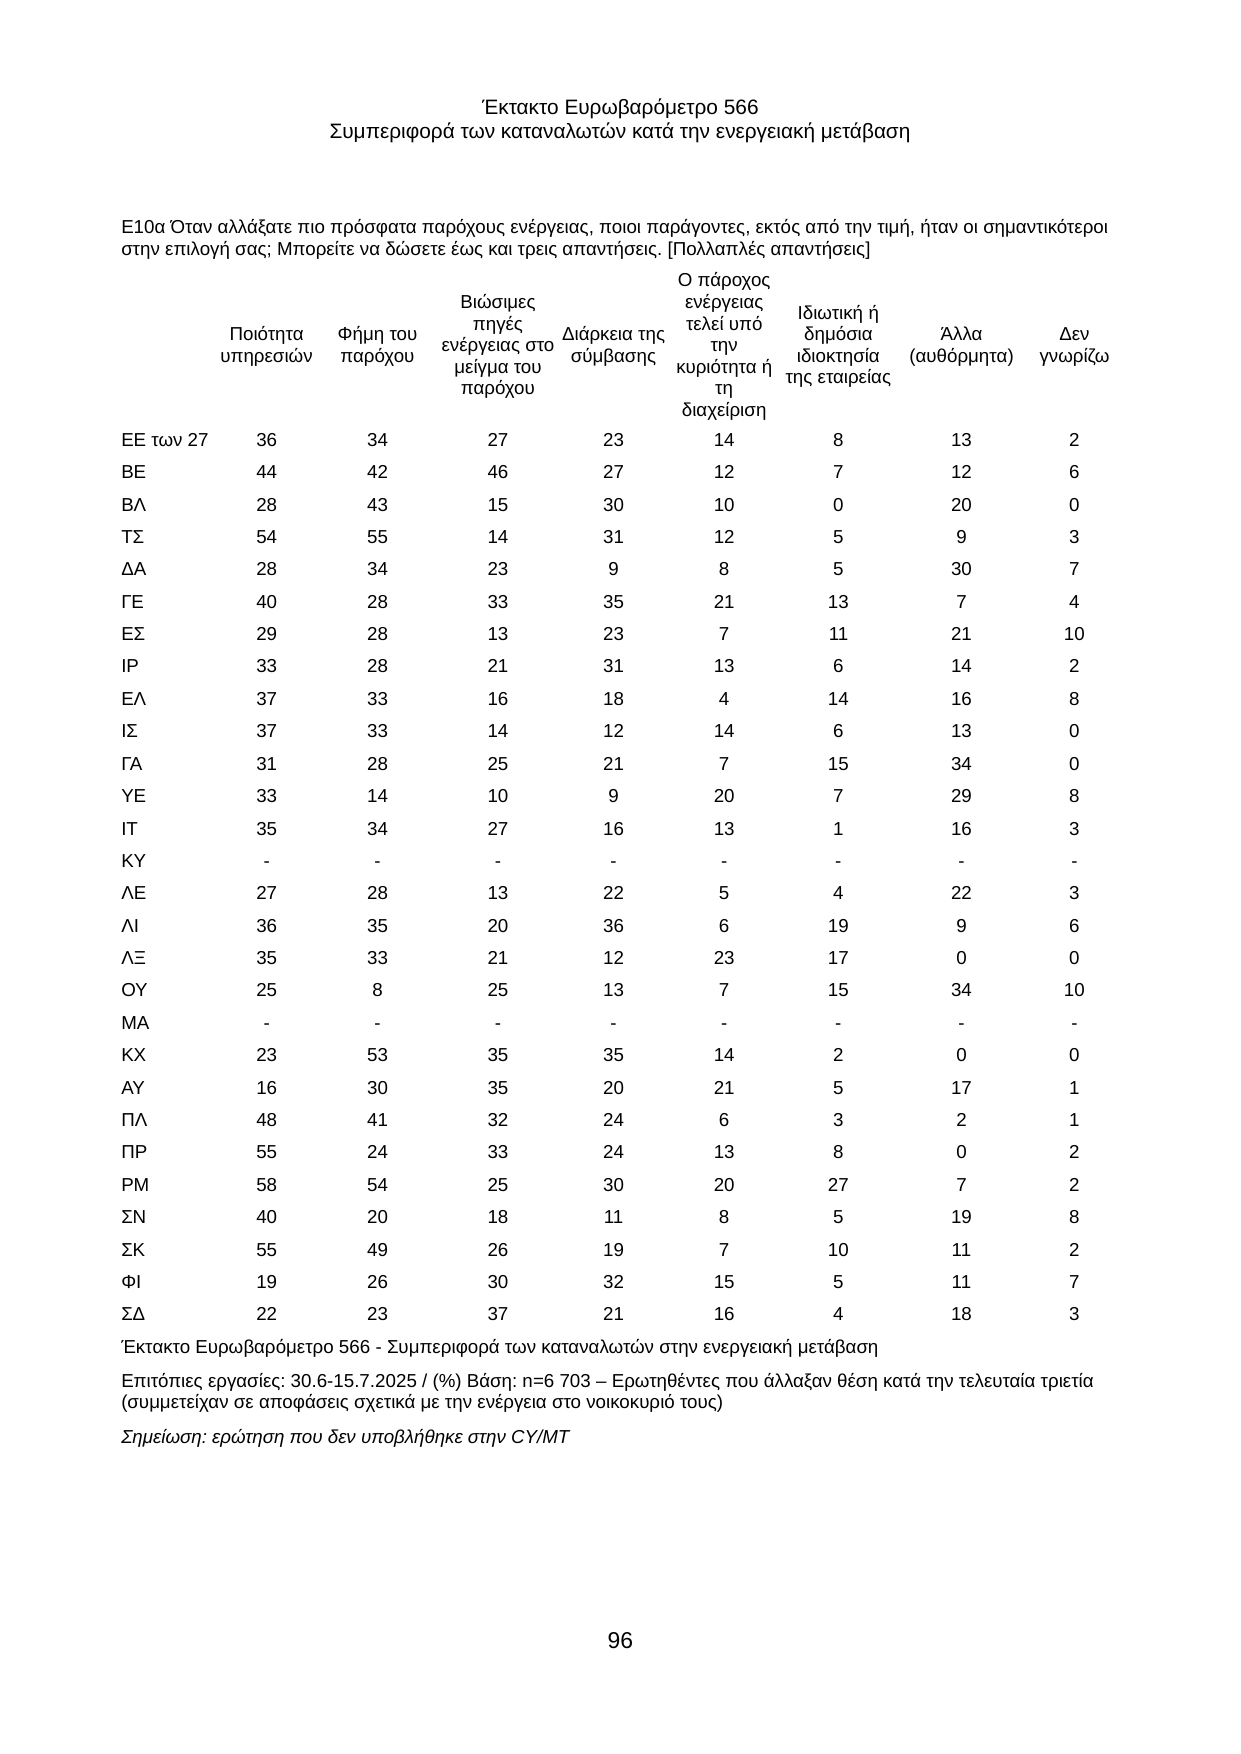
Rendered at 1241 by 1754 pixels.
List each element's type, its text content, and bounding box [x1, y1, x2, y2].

table_cell 10 [1026, 618, 1122, 650]
table_cell 8 [318, 974, 437, 1006]
table_cell 31 [215, 747, 318, 779]
table_cell 3 [1026, 877, 1122, 909]
table_cell 5 [780, 520, 896, 553]
table_cell 6 [668, 1104, 780, 1136]
table_cell 7 [668, 618, 780, 650]
table_cell 35 [559, 585, 668, 617]
table_cell 6 [668, 909, 780, 941]
table_cell ΚΥ [118, 844, 215, 877]
table_cell 32 [559, 1265, 668, 1298]
table_cell - [318, 844, 437, 877]
table_cell ΙΤ [118, 812, 215, 844]
table_cell 0 [1026, 715, 1122, 747]
table_cell 36 [215, 909, 318, 941]
table_cell 21 [896, 618, 1026, 650]
table_cell 27 [215, 877, 318, 909]
table_cell 34 [896, 974, 1026, 1006]
table_cell 17 [780, 941, 896, 974]
table_cell 0 [1026, 747, 1122, 779]
table_header Ε10α Όταν αλλάξατε πιο πρόσφατα παρόχους ενέργειας, ποιοι παράγοντες, εκτός από την τιμή, ήταν οι σημαντικότεροι στην επιλογή σας; Μπορείτε να δώσετε έως και τρεις απαντήσεις. [Πολλαπλές απαντήσεις] [118, 209, 1122, 266]
table_cell 0 [896, 941, 1026, 974]
table_cell 15 [780, 974, 896, 1006]
table_cell 27 [559, 456, 668, 488]
table_cell 20 [896, 488, 1026, 520]
table_cell 25 [437, 1168, 559, 1201]
table_cell ΠΡ [118, 1136, 215, 1168]
table_cell 2 [780, 1039, 896, 1071]
table_cell 35 [437, 1071, 559, 1103]
table_cell ΜΑ [118, 1006, 215, 1039]
table_cell 16 [896, 682, 1026, 715]
table_cell 9 [896, 909, 1026, 941]
table_cell 41 [318, 1104, 437, 1136]
table_cell 30 [559, 488, 668, 520]
table_cell 33 [318, 941, 437, 974]
table_cell Σημείωση: ερώτηση που δεν υποβλήθηκε στην CY/MT [118, 1420, 1122, 1452]
table_cell 30 [559, 1168, 668, 1201]
table_cell 16 [559, 812, 668, 844]
table_cell 48 [215, 1104, 318, 1136]
table_cell 58 [215, 1168, 318, 1201]
table_cell 18 [437, 1201, 559, 1233]
table_cell 13 [780, 585, 896, 617]
table_cell 29 [215, 618, 318, 650]
table_cell Επιτόπιες εργασίες: 30.6-15.7.2025 / (%) Βάση: n=6 703 – Ερωτηθέντες που άλλαξαν θέση κατά την τελευταία τριετία (συμμετείχαν σε αποφάσεις σχετικά με την ενέργεια στο νοικοκυριό τους) [118, 1363, 1122, 1420]
table_cell ΑΥ [118, 1071, 215, 1103]
table_cell 24 [318, 1136, 437, 1168]
table_cell 40 [215, 585, 318, 617]
table_cell 19 [215, 1265, 318, 1298]
table_cell ΛΞ [118, 941, 215, 974]
table_cell 46 [437, 456, 559, 488]
table_cell - [559, 844, 668, 877]
table_cell 22 [896, 877, 1026, 909]
table_cell 13 [437, 877, 559, 909]
table_cell 4 [780, 1298, 896, 1330]
table_cell 14 [780, 682, 896, 715]
table_cell 8 [1026, 682, 1122, 715]
table_cell - [896, 1006, 1026, 1039]
table_cell ΓΑ [118, 747, 215, 779]
table_cell ΙΡ [118, 650, 215, 682]
table_cell 13 [559, 974, 668, 1006]
table_cell 13 [668, 1136, 780, 1168]
table_cell 36 [559, 909, 668, 941]
table_cell 0 [780, 488, 896, 520]
table_cell 13 [896, 715, 1026, 747]
table_cell 8 [780, 1136, 896, 1168]
table_cell 21 [437, 941, 559, 974]
table_cell 8 [668, 1201, 780, 1233]
table_cell 14 [668, 423, 780, 456]
table_cell 9 [559, 553, 668, 585]
table_cell Βιώσιμες πηγές ενέργειας στο μείγμα του παρόχου [437, 266, 559, 423]
table_cell 13 [668, 812, 780, 844]
table_cell Φήμη του παρόχου [318, 266, 437, 423]
table_cell 8 [780, 423, 896, 456]
table_cell 23 [215, 1039, 318, 1071]
table_cell 6 [1026, 909, 1122, 941]
table_cell 10 [668, 488, 780, 520]
table_cell 26 [318, 1265, 437, 1298]
table_cell 0 [1026, 1039, 1122, 1071]
table_cell 54 [318, 1168, 437, 1201]
table_cell 7 [780, 780, 896, 812]
table_cell 14 [668, 715, 780, 747]
table_cell 2 [896, 1104, 1026, 1136]
table_cell ΙΣ [118, 715, 215, 747]
table_cell ΛΙ [118, 909, 215, 941]
table_cell ΕΛ [118, 682, 215, 715]
table_cell 8 [1026, 780, 1122, 812]
table_cell - [437, 844, 559, 877]
table_cell 2 [1026, 423, 1122, 456]
table_cell 7 [668, 974, 780, 1006]
table_cell 8 [668, 553, 780, 585]
table_cell 4 [780, 877, 896, 909]
table_cell 35 [559, 1039, 668, 1071]
table_cell 17 [896, 1071, 1026, 1103]
table_cell 15 [780, 747, 896, 779]
table_cell 55 [215, 1233, 318, 1265]
table_cell - [1026, 844, 1122, 877]
table_cell 7 [896, 585, 1026, 617]
table_cell - [1026, 1006, 1122, 1039]
table_cell 9 [559, 780, 668, 812]
table_cell 20 [668, 780, 780, 812]
table_cell 43 [318, 488, 437, 520]
table_cell 37 [437, 1298, 559, 1330]
table_cell 13 [437, 618, 559, 650]
table_cell 28 [215, 488, 318, 520]
table_cell 14 [896, 650, 1026, 682]
table_cell 11 [896, 1265, 1026, 1298]
table_cell 7 [668, 1233, 780, 1265]
table_cell 20 [668, 1168, 780, 1201]
table_cell 23 [318, 1298, 437, 1330]
table_cell - [215, 844, 318, 877]
table_cell 0 [1026, 488, 1122, 520]
table_cell 34 [318, 553, 437, 585]
table_cell 21 [559, 1298, 668, 1330]
table_cell 16 [215, 1071, 318, 1103]
table_cell 23 [668, 941, 780, 974]
table_cell 10 [437, 780, 559, 812]
table_cell 7 [896, 1168, 1026, 1201]
table_cell ΣΔ [118, 1298, 215, 1330]
table_cell 19 [559, 1233, 668, 1265]
table_cell 22 [559, 877, 668, 909]
table_cell ΔΑ [118, 553, 215, 585]
table_cell 11 [559, 1201, 668, 1233]
table_cell 33 [437, 1136, 559, 1168]
table_cell 33 [215, 650, 318, 682]
table_cell 55 [318, 520, 437, 553]
table_cell 35 [318, 909, 437, 941]
table_cell 5 [780, 1265, 896, 1298]
table_cell 53 [318, 1039, 437, 1071]
table_cell 14 [668, 1039, 780, 1071]
table_cell - [318, 1006, 437, 1039]
table_cell 33 [437, 585, 559, 617]
table_cell 28 [318, 650, 437, 682]
table_cell 10 [1026, 974, 1122, 1006]
table_cell 18 [559, 682, 668, 715]
table_cell 55 [215, 1136, 318, 1168]
table_cell - [780, 1006, 896, 1039]
table_cell ΒΕ [118, 456, 215, 488]
table_cell 23 [559, 423, 668, 456]
table_cell ΥΕ [118, 780, 215, 812]
table_cell ΡΜ [118, 1168, 215, 1201]
table_cell Ιδιωτική ή δημόσια ιδιοκτησία της εταιρείας [780, 266, 896, 423]
table_cell 28 [318, 585, 437, 617]
table_cell 7 [1026, 553, 1122, 585]
table_cell 14 [318, 780, 437, 812]
table_cell 4 [668, 682, 780, 715]
table_cell Άλλα (αυθόρμητα) [896, 266, 1026, 423]
table_cell 3 [1026, 520, 1122, 553]
table_cell Ποιότητα υπηρεσιών [215, 266, 318, 423]
table_cell 30 [437, 1265, 559, 1298]
table_cell 1 [1026, 1071, 1122, 1103]
table_cell [118, 266, 215, 423]
table_cell ΣΚ [118, 1233, 215, 1265]
table_cell 34 [318, 423, 437, 456]
table_cell - [215, 1006, 318, 1039]
table_cell 16 [437, 682, 559, 715]
table_cell ΛΕ [118, 877, 215, 909]
table_cell 19 [896, 1201, 1026, 1233]
table_cell 2 [1026, 1168, 1122, 1201]
table_cell - [559, 1006, 668, 1039]
table_cell 5 [780, 553, 896, 585]
table_cell 19 [780, 909, 896, 941]
table_cell 5 [668, 877, 780, 909]
table_cell 34 [318, 812, 437, 844]
table_cell 24 [559, 1136, 668, 1168]
table_cell 12 [559, 715, 668, 747]
table_cell 30 [318, 1071, 437, 1103]
table_cell 31 [559, 650, 668, 682]
table_cell 32 [437, 1104, 559, 1136]
table_cell ΚΧ [118, 1039, 215, 1071]
table_cell 1 [780, 812, 896, 844]
table_cell 36 [215, 423, 318, 456]
table_cell 37 [215, 682, 318, 715]
table_cell 6 [1026, 456, 1122, 488]
table_cell 4 [1026, 585, 1122, 617]
table_cell 25 [215, 974, 318, 1006]
table_cell 20 [559, 1071, 668, 1103]
table_cell 23 [437, 553, 559, 585]
table_cell 14 [437, 715, 559, 747]
table_cell 27 [780, 1168, 896, 1201]
table_cell 40 [215, 1201, 318, 1233]
table_cell 35 [215, 812, 318, 844]
table_cell 16 [896, 812, 1026, 844]
table_cell - [668, 1006, 780, 1039]
table_cell 42 [318, 456, 437, 488]
table_cell 12 [896, 456, 1026, 488]
table_cell 3 [780, 1104, 896, 1136]
table_cell 28 [215, 553, 318, 585]
table_cell ΓΕ [118, 585, 215, 617]
table_cell Διάρκεια της σύμβασης [559, 266, 668, 423]
table_cell 2 [1026, 1136, 1122, 1168]
table_cell 54 [215, 520, 318, 553]
table_cell 33 [215, 780, 318, 812]
table_cell - [780, 844, 896, 877]
table_cell ΒΛ [118, 488, 215, 520]
table_cell 21 [559, 747, 668, 779]
table_cell - [437, 1006, 559, 1039]
table_cell 27 [437, 423, 559, 456]
table_cell 2 [1026, 1233, 1122, 1265]
table_cell 29 [896, 780, 1026, 812]
table_cell 25 [437, 974, 559, 1006]
table_cell 5 [780, 1201, 896, 1233]
table_cell ΕΕ των 27 [118, 423, 215, 456]
table_cell 12 [559, 941, 668, 974]
table_cell 21 [437, 650, 559, 682]
table_cell ΠΛ [118, 1104, 215, 1136]
table_cell ΤΣ [118, 520, 215, 553]
table_cell 10 [780, 1233, 896, 1265]
table_cell 11 [780, 618, 896, 650]
table_cell 26 [437, 1233, 559, 1265]
table_cell ΦΙ [118, 1265, 215, 1298]
table_cell 6 [780, 715, 896, 747]
table_cell 24 [559, 1104, 668, 1136]
table_cell 35 [215, 941, 318, 974]
table_cell ΣΝ [118, 1201, 215, 1233]
table_cell 12 [668, 520, 780, 553]
table_cell 49 [318, 1233, 437, 1265]
table_cell 0 [896, 1039, 1026, 1071]
table_cell Ο πάροχος ενέργειας τελεί υπό την κυριότητα ή τη διαχείριση [668, 266, 780, 423]
table_cell 5 [780, 1071, 896, 1103]
table_cell 9 [896, 520, 1026, 553]
table_cell 7 [668, 747, 780, 779]
table_cell 12 [668, 456, 780, 488]
table_cell 28 [318, 877, 437, 909]
table_cell 15 [437, 488, 559, 520]
table_cell - [896, 844, 1026, 877]
table_cell 15 [668, 1265, 780, 1298]
table_cell 7 [780, 456, 896, 488]
table_cell 3 [1026, 812, 1122, 844]
table_cell 21 [668, 585, 780, 617]
table_cell 27 [437, 812, 559, 844]
table_cell 21 [668, 1071, 780, 1103]
table_cell 31 [559, 520, 668, 553]
table_cell 44 [215, 456, 318, 488]
table_cell - [668, 844, 780, 877]
table_cell 2 [1026, 650, 1122, 682]
table_cell 7 [1026, 1265, 1122, 1298]
table_cell 13 [668, 650, 780, 682]
table_cell 34 [896, 747, 1026, 779]
table_cell 14 [437, 520, 559, 553]
table_cell 20 [318, 1201, 437, 1233]
table_cell 30 [896, 553, 1026, 585]
table_cell 18 [896, 1298, 1026, 1330]
table_cell 25 [437, 747, 559, 779]
table_cell 28 [318, 747, 437, 779]
table_cell 35 [437, 1039, 559, 1071]
table_cell 1 [1026, 1104, 1122, 1136]
table_cell 8 [1026, 1201, 1122, 1233]
table_cell 28 [318, 618, 437, 650]
table_cell 20 [437, 909, 559, 941]
table_cell 33 [318, 715, 437, 747]
table_cell 3 [1026, 1298, 1122, 1330]
table_cell 22 [215, 1298, 318, 1330]
table_cell ΕΣ [118, 618, 215, 650]
table_cell 16 [668, 1298, 780, 1330]
table_cell 33 [318, 682, 437, 715]
table_cell 0 [896, 1136, 1026, 1168]
table_cell 23 [559, 618, 668, 650]
table_cell 0 [1026, 941, 1122, 974]
table_cell 13 [896, 423, 1026, 456]
table_cell Δεν γνωρίζω [1026, 266, 1122, 423]
table_cell 6 [780, 650, 896, 682]
table_cell 11 [896, 1233, 1026, 1265]
table_cell Έκτακτο Ευρωβαρόμετρο 566 - Συμπεριφορά των καταναλωτών στην ενεργειακή μετάβαση [118, 1330, 1122, 1363]
table_cell 37 [215, 715, 318, 747]
table_cell ΟΥ [118, 974, 215, 1006]
